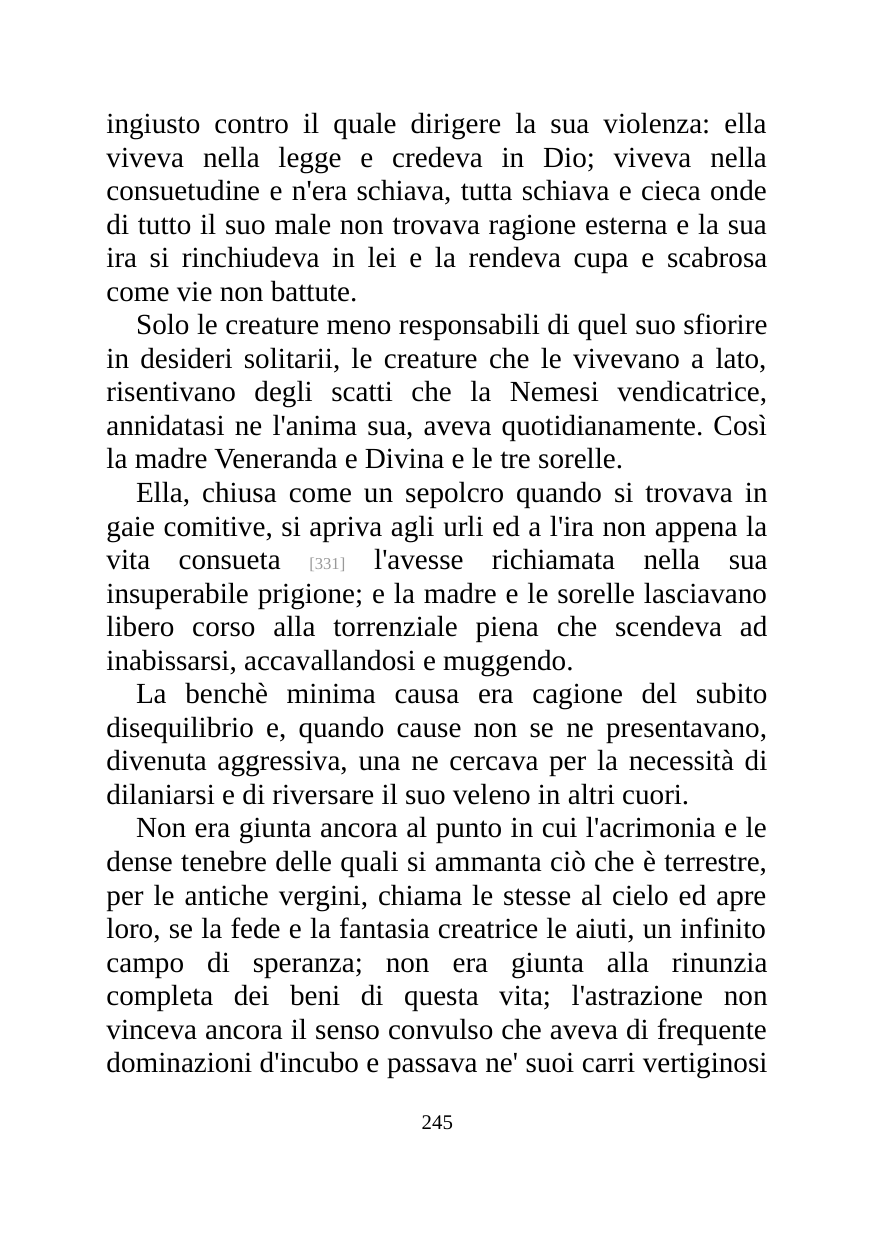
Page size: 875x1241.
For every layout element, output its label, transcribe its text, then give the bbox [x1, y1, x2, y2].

text Ella, chiusa come un sepolcro quando si trovava in gaie comitive, si apriva agli urli ed a l'ira non appena la vita consueta [331] l'avesse richiamata nella sua insuperabile prigione; e la madre e le sorelle lasciavano libero corso alla torrenziale piena che scendeva ad inabissarsi, accavallandosi e muggendo. [106, 475, 768, 676]
text La benchè minima causa era cagione del subito disequilibrio e, quando cause non se ne presentavano, divenuta aggressiva, una ne cercava per la necessità di dilaniarsi e di riversare il suo veleno in altri cuori. [106, 676, 768, 811]
text ingiusto contro il quale dirigere la sua violenza: ella viveva nella legge e credeva in Dio; viveva nella consuetudine e n'era schiava, tutta schiava e cieca onde di tutto il suo male non trovava ragione esterna e la sua ira si rinchiudeva in lei e la rendeva cupa e scabrosa come vie non battute. [106, 106, 768, 307]
text Solo le creature meno responsabili di quel suo sfiorire in desideri solitarii, le creature che le vivevano a lato, risentivano degli scatti che la Nemesi vendicatrice, annidatasi ne l'anima sua, aveva quotidianamente. Così la madre Veneranda e Divina e le tre sorelle. [106, 307, 768, 475]
text Non era giunta ancora al punto in cui l'acrimonia e le dense tenebre delle quali si ammanta ciò che è terrestre, per le antiche vergini, chiama le stesse al cielo ed apre loro, se la fede e la fantasia creatrice le aiuti, un infinito campo di speranza; non era giunta alla rinunzia completa dei beni di questa vita; l'astrazione non vinceva ancora il senso convulso che aveva di frequente dominazioni d'incubo e passava ne' suoi carri vertiginosi [106, 811, 768, 1079]
